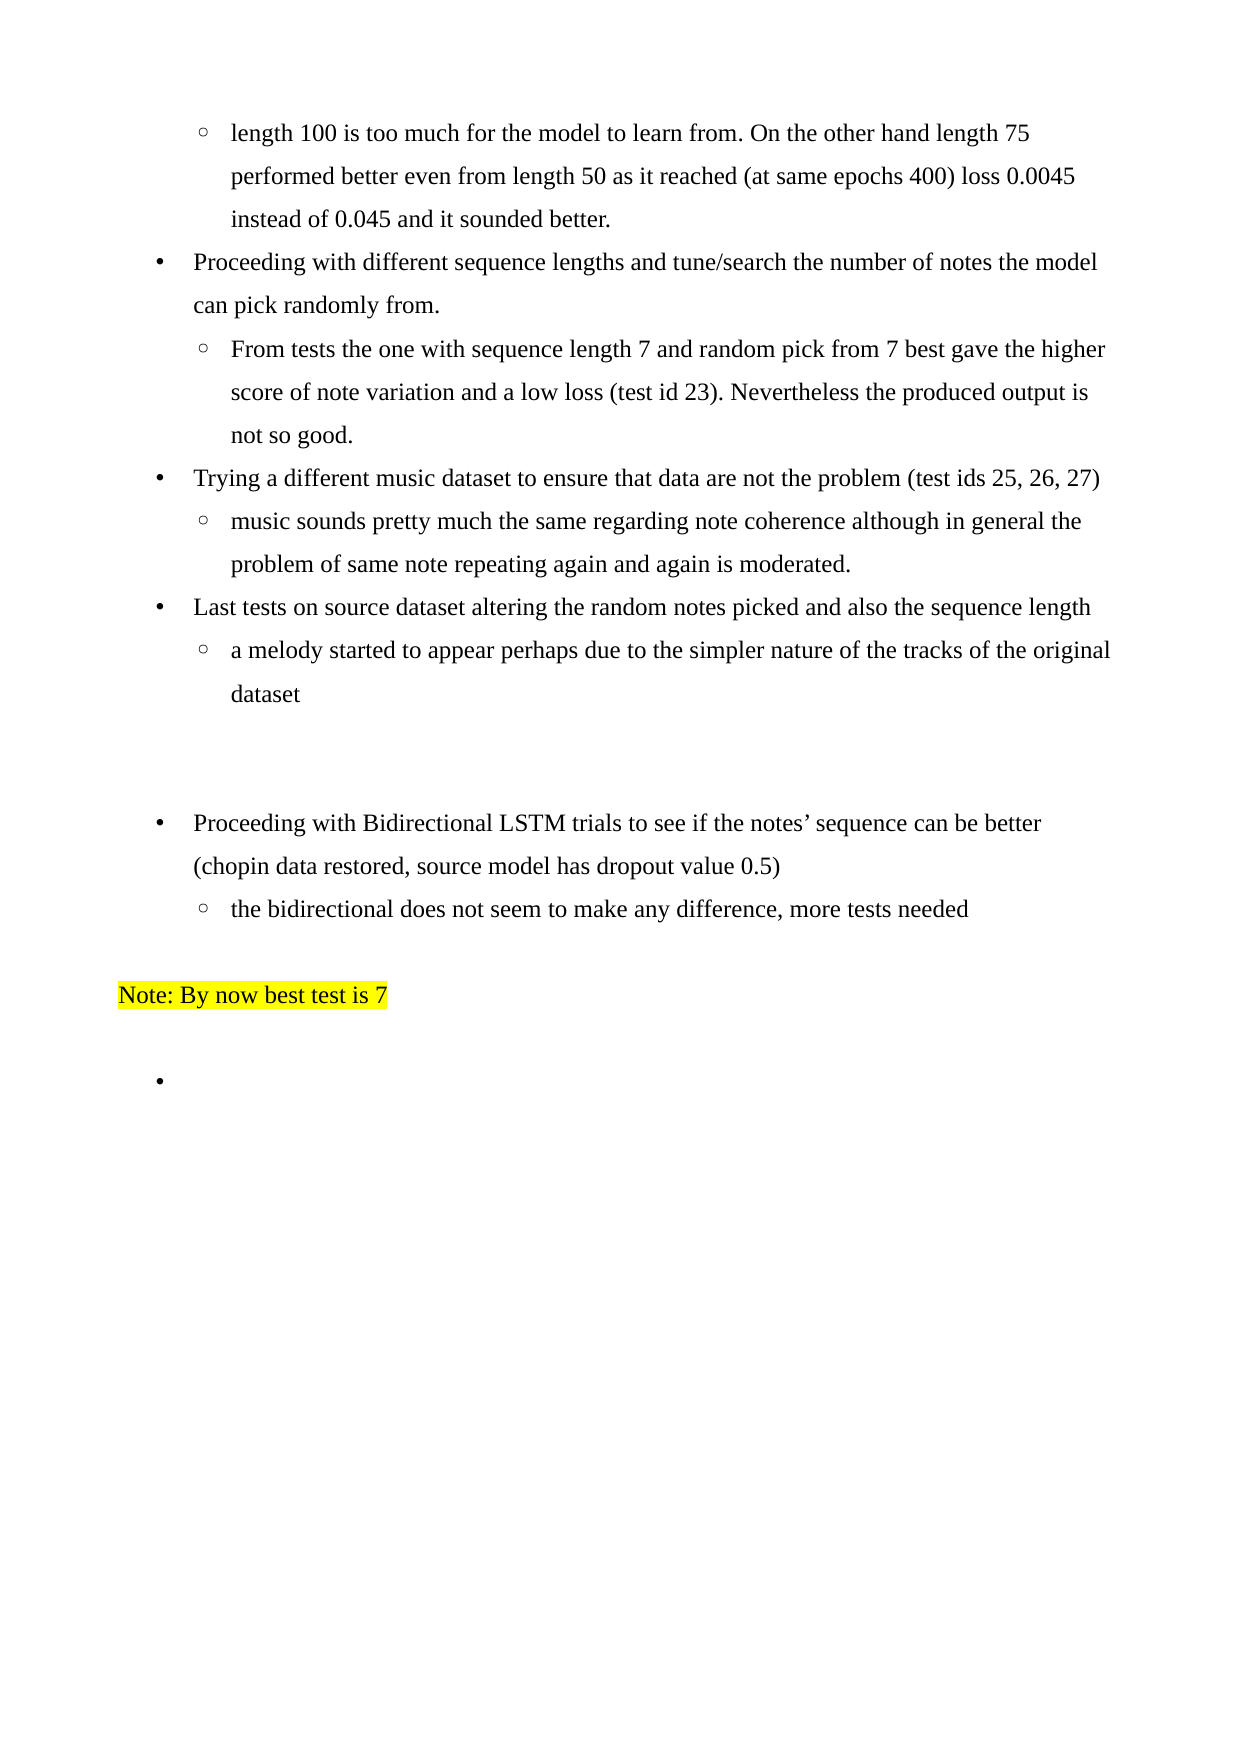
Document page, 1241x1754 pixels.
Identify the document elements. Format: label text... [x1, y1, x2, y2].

list Last tests on source dataset altering the random notes picked and also the sequence length [156, 592, 1122, 621]
list length 100 is too much for the model to learn from. On the other hand length 75 performed better even from length 50 as it reached (at same epochs 400) loss 0.0045 instead of 0.045 and it sounded better. [193, 118, 1122, 233]
list Proceeding with Bidirectional LSTM trials to see if the notes’ sequence can be better (chopin data restored, source model has dropout value 0.5) [156, 808, 1122, 880]
list Proceeding with different sequence lengths and tune/search the number of notes the model can pick randomly from. [156, 247, 1122, 319]
text Note: By now best test is 7 [118, 981, 1122, 1009]
list From tests the one with sequence length 7 and random pick from 7 best gave the higher score of note variation and a low loss (test id 23). Nevertheless the produced output is not so good. [193, 334, 1122, 449]
list a melody started to appear perhaps due to the simpler nature of the tracks of the original dataset [193, 636, 1122, 707]
list music sounds pretty much the same regarding note coherence although in general the problem of same note repeating again and again is moderated. [193, 506, 1122, 578]
list Trying a different music dataset to ensure that data are not the problem (test ids 25, 26, 27) [156, 463, 1122, 492]
list the bidirectional does not seem to make any difference, more tests needed [193, 894, 1122, 923]
